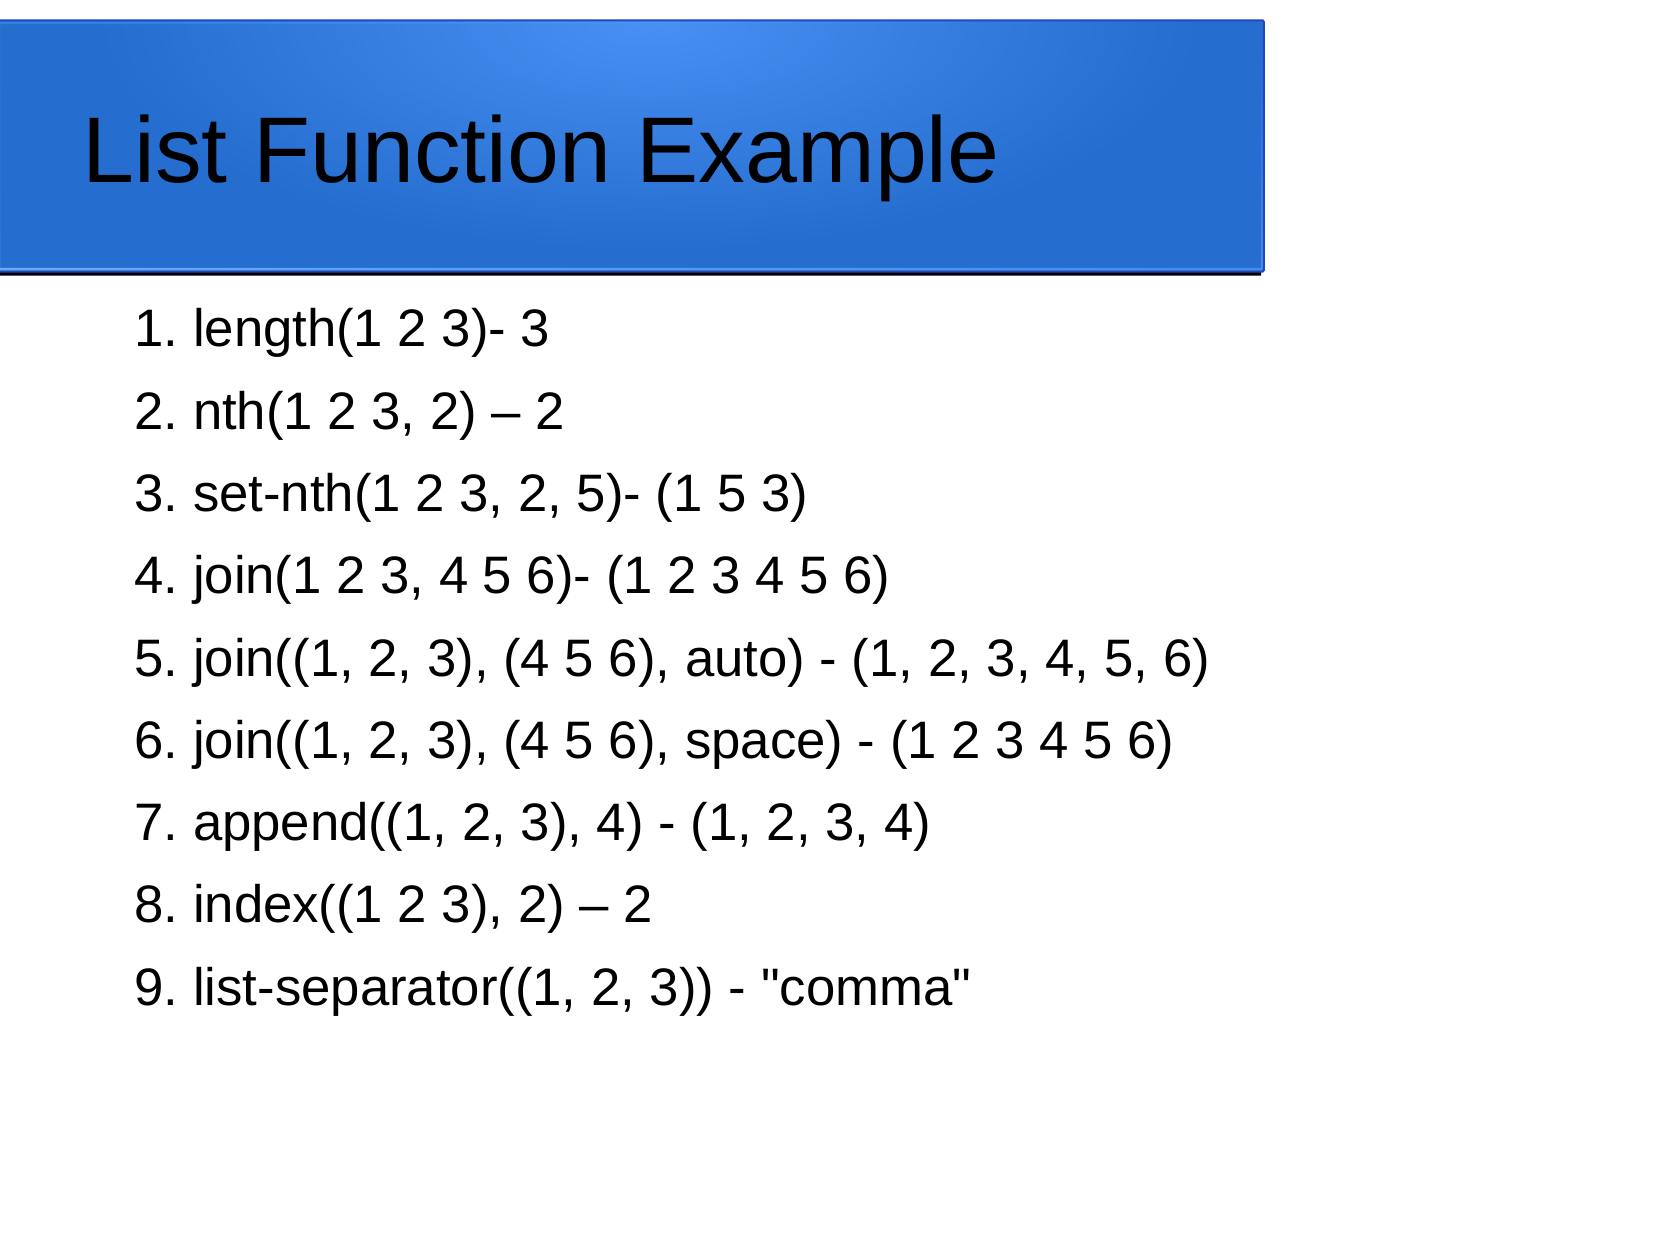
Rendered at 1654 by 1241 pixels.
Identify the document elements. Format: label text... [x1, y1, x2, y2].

list 1. length(1 2 3)- 3 2. nth(1 2 3, 2) – 2 3. set-nth(1 2 3, 2, 5)- (1 5 3) 4. join(1 2 3, 4 5 6)- (1 2 3 4 5 6) 5. join((1, 2, 3), (4 5 6), auto) - (1, 2, 3, 4, 5, 6) 6. join((1, 2, 3), (4 5 6), space) - (1 2 3 4 5 6) 7. append((1, 2, 3), 4) - (1, 2, 3, 4) 8. index((1 2 3), 2) – 2 9. list-separator((1, 2, 3)) - "comma" [82, 299, 1571, 1019]
title List Function Example [82, 47, 1235, 252]
